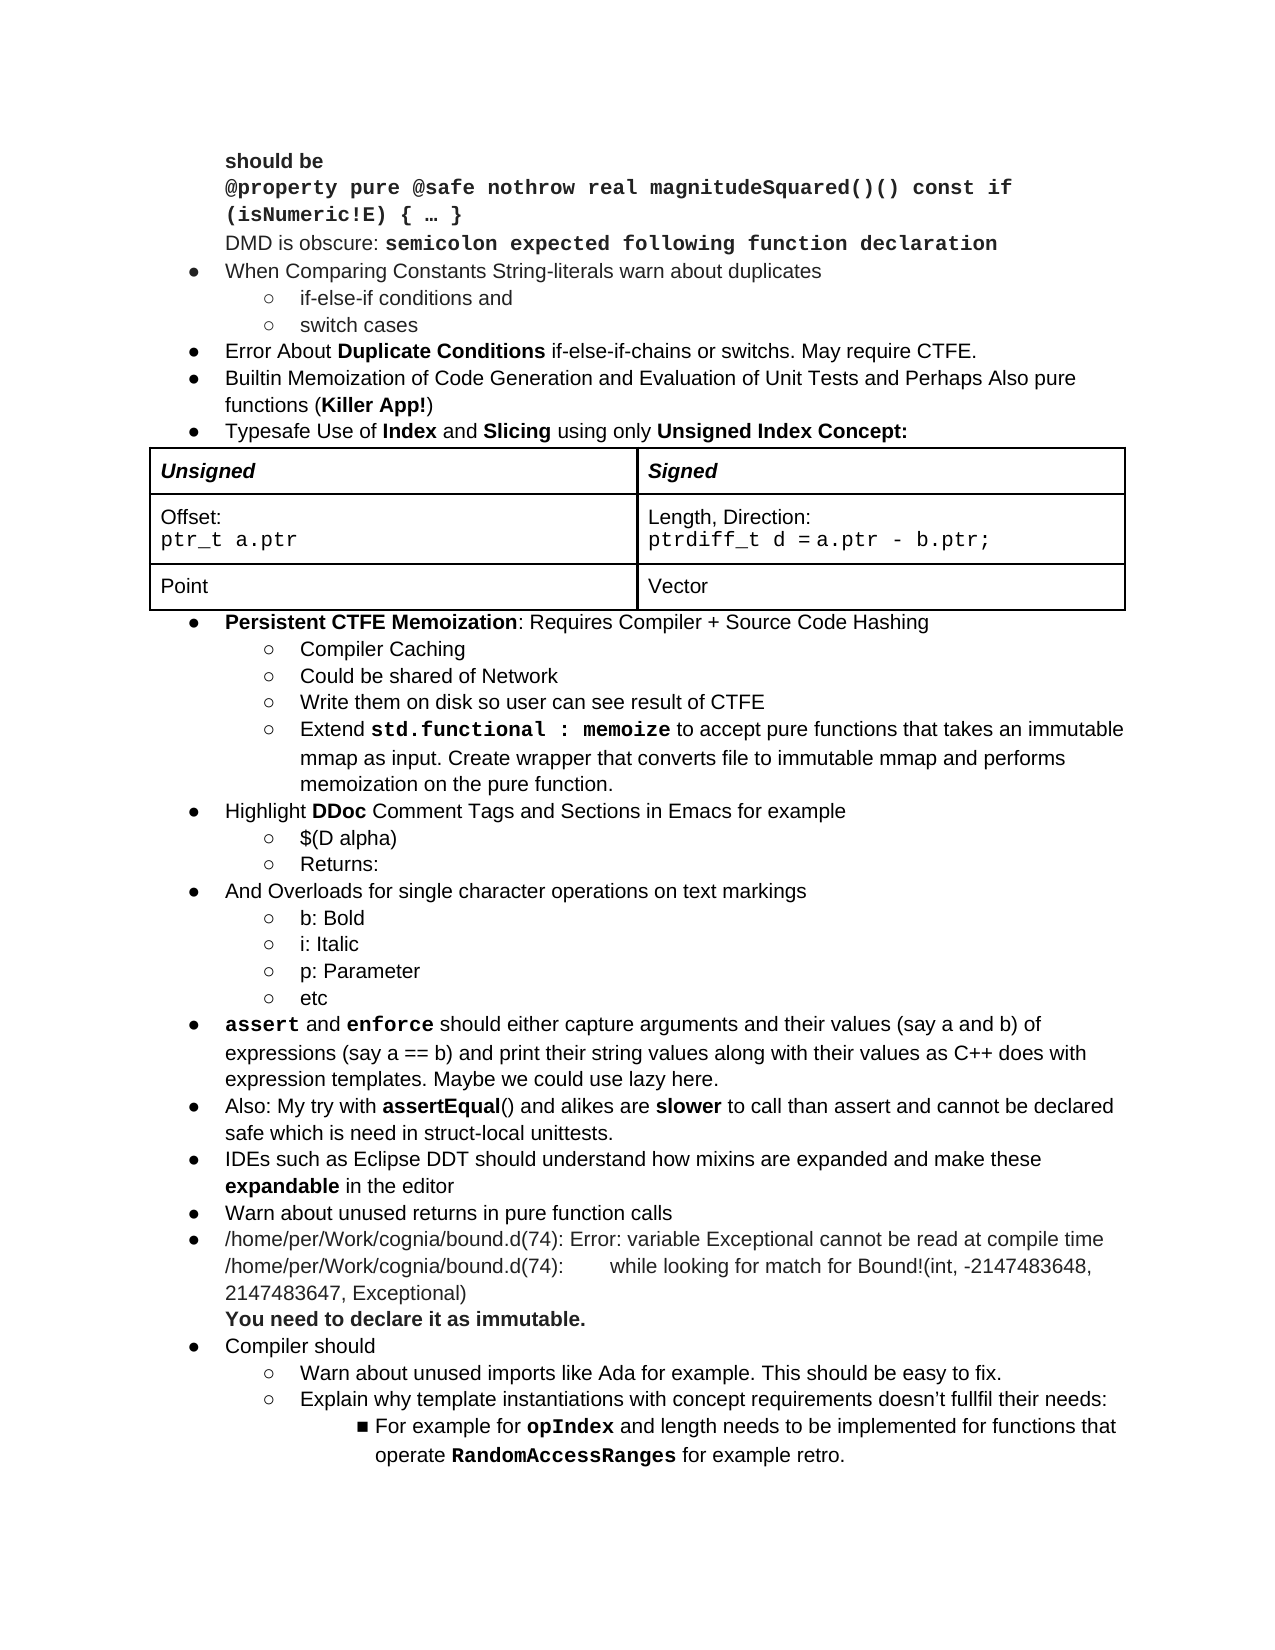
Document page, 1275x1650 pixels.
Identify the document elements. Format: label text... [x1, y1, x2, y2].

table_cell Length, Direction: ptrdiff_t d = a.ptr - b.ptr; [639, 495, 1124, 563]
list if-else-if conditions and [262, 287, 1125, 310]
list Compiler should [187, 1334, 1125, 1358]
list etc [262, 986, 1125, 1009]
list $(D alpha) [262, 826, 1125, 849]
list Could be shared of Network [262, 664, 1125, 687]
list should be @property pure @safe nothrow real magnitudeSquared()() const if (isNumeric!E) { … } DMD is obscure: semicolon expected following function declaration [187, 150, 1125, 256]
list p: Parameter [262, 959, 1125, 983]
list Typesafe Use of Index and Slicing using only Unsigned Index Concept: [187, 420, 1125, 443]
list /home/per/Work/cognia/bound.d(74): Error: variable Exceptional cannot be read at compile time /home/per/Work/cognia/bound.d(74): while looking for match for Bound!(int, -2147483648, 2147483647, Exceptional) You need to declare it as immutable. [187, 1228, 1125, 1331]
list Also: My try with assertEqual() and alikes are slower to call than assert and cannot be declared safe which is need in struct-local unittests. [187, 1094, 1125, 1144]
list i: Italic [262, 933, 1125, 956]
list Compiler Caching [262, 637, 1125, 661]
list Builtin Memoization of Code Generation and Evaluation of Unit Tests and Perhaps Also pure functions (Killer App!) [187, 367, 1125, 417]
list Highlight DDoc Comment Tags and Sections in Emacs for example [187, 799, 1125, 823]
table_cell Vector [639, 565, 1124, 609]
list Write them on disk so user can see result of CTFE [262, 691, 1125, 714]
table_cell Point [151, 565, 636, 609]
list switch cases [262, 313, 1125, 337]
list For example for opIndex and length needs to be implemented for functions that operate RandomAccessRanges for example retro. [356, 1414, 1125, 1468]
list When Comparing Constants String-literals warn about duplicates [187, 260, 1125, 283]
list Warn about unused imports like Ada for example. This should be easy to fix. [262, 1361, 1125, 1384]
list Explain why template instantiations with concept requirements doesn’t fullfil their needs: [262, 1388, 1125, 1411]
list Persistent CTFE Memoization: Requires Compiler + Source Code Hashing [187, 611, 1125, 634]
table_header Unsigned [151, 449, 636, 493]
table_cell Offset: ptr_t a.ptr [151, 495, 636, 563]
list Returns: [262, 853, 1125, 876]
list assert and enforce should either capture arguments and their values (say a and b) of expressions (say a == b) and print their string values along with their values as C++ does with expression templates. Maybe we could use lazy here. [187, 1013, 1125, 1091]
list Extend std.functional : memoize to accept pure functions that takes an immutable mmap as input. Create wrapper that converts file to immutable mmap and performs memoization on the pure function. [262, 717, 1125, 796]
list Error About Duplicate Conditions if-else-if-chains or switchs. May require CTFE. [187, 340, 1125, 363]
list IDEs such as Eclipse DDT should understand how mixins are expanded and make these expandable in the editor [187, 1148, 1125, 1198]
list b: Bold [262, 906, 1125, 929]
list Warn about unused returns in pure function calls [187, 1201, 1125, 1224]
table_header Signed [639, 449, 1124, 493]
list And Overloads for single character operations on text markings [187, 879, 1125, 903]
